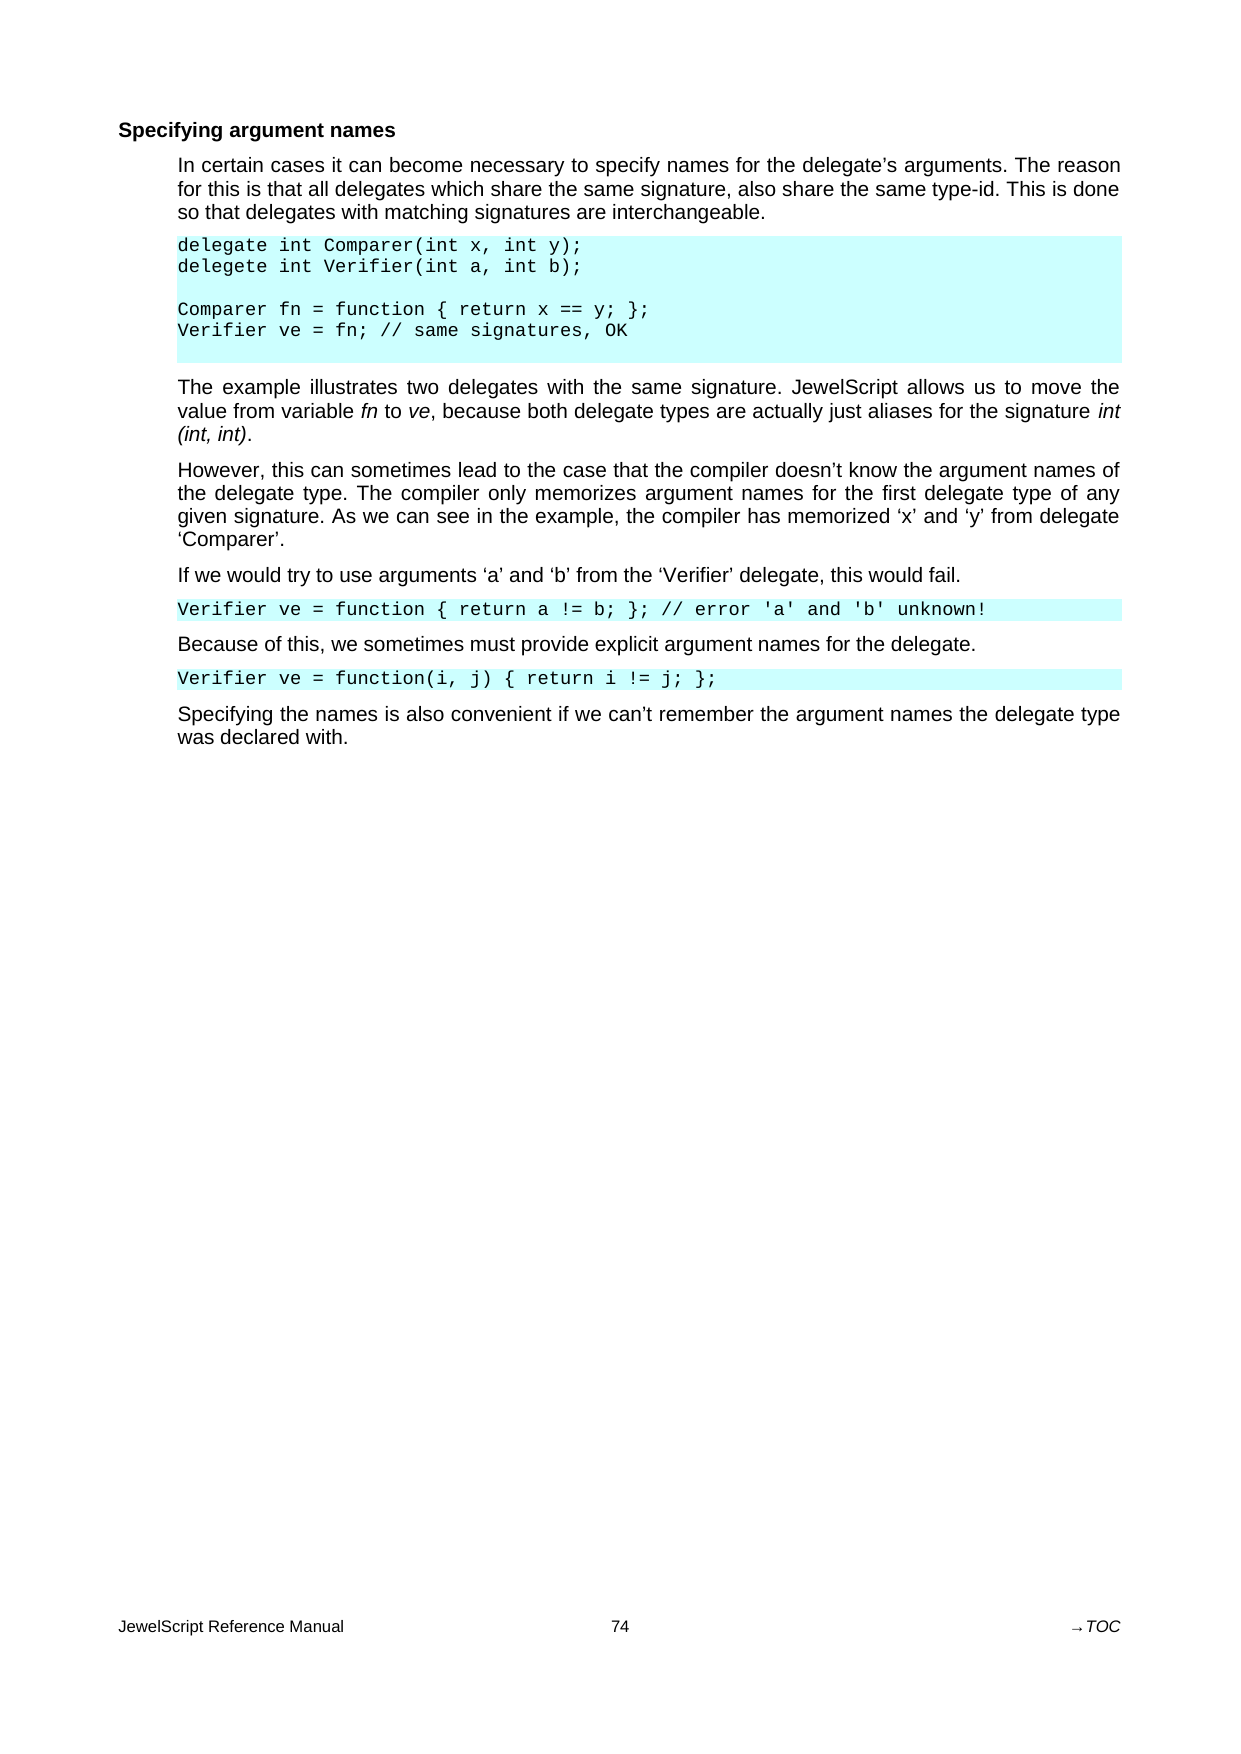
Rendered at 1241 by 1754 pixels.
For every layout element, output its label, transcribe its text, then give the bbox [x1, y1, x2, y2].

text The example illustrates two delegates with the same signature. JewelScript allows us to move the value from variable fn to ve, because both delegate types are actually just aliases for the signature int (int, int). [177, 376, 1122, 446]
text Because of this, we sometimes must provide explicit argument names for the delegate. [177, 633, 1122, 656]
text Verifier ve = function(i, j) { return i != j; }; [177, 669, 1122, 690]
text However, this can sometimes lead to the case that the compiler doesn’t know the argument names of the delegate type. The compiler only memorizes argument names for the first delegate type of any given signature. As we can see in the example, the compiler has memorized ‘x’ and ‘y’ from delegate ‘Comparer’. [177, 458, 1122, 551]
text If we would try to use arguments ‘a’ and ‘b’ from the ‘Verifier’ delegate, this would fail. [177, 563, 1122, 587]
text In certain cases it can become necessary to specify names for the delegate’s arguments. The reason for this is that all delegates which share the same signature, also share the same type-id. This is done so that delegates with matching signatures are interchangeable. [177, 154, 1122, 223]
subtitle Specifying argument names [118, 118, 1122, 141]
text Verifier ve = function { return a != b; }; // error 'a' and 'b' unknown! [177, 599, 1122, 621]
text Specifying the names is also convenient if we can’t remember the argument names the delegate type was declared with. [177, 702, 1122, 749]
text delegate int Comparer(int x, int y); delegete int Verifier(int a, int b); Comparer fn = function { return x == y; }; Verifier ve = fn; // same signatures, OK [177, 236, 1122, 363]
